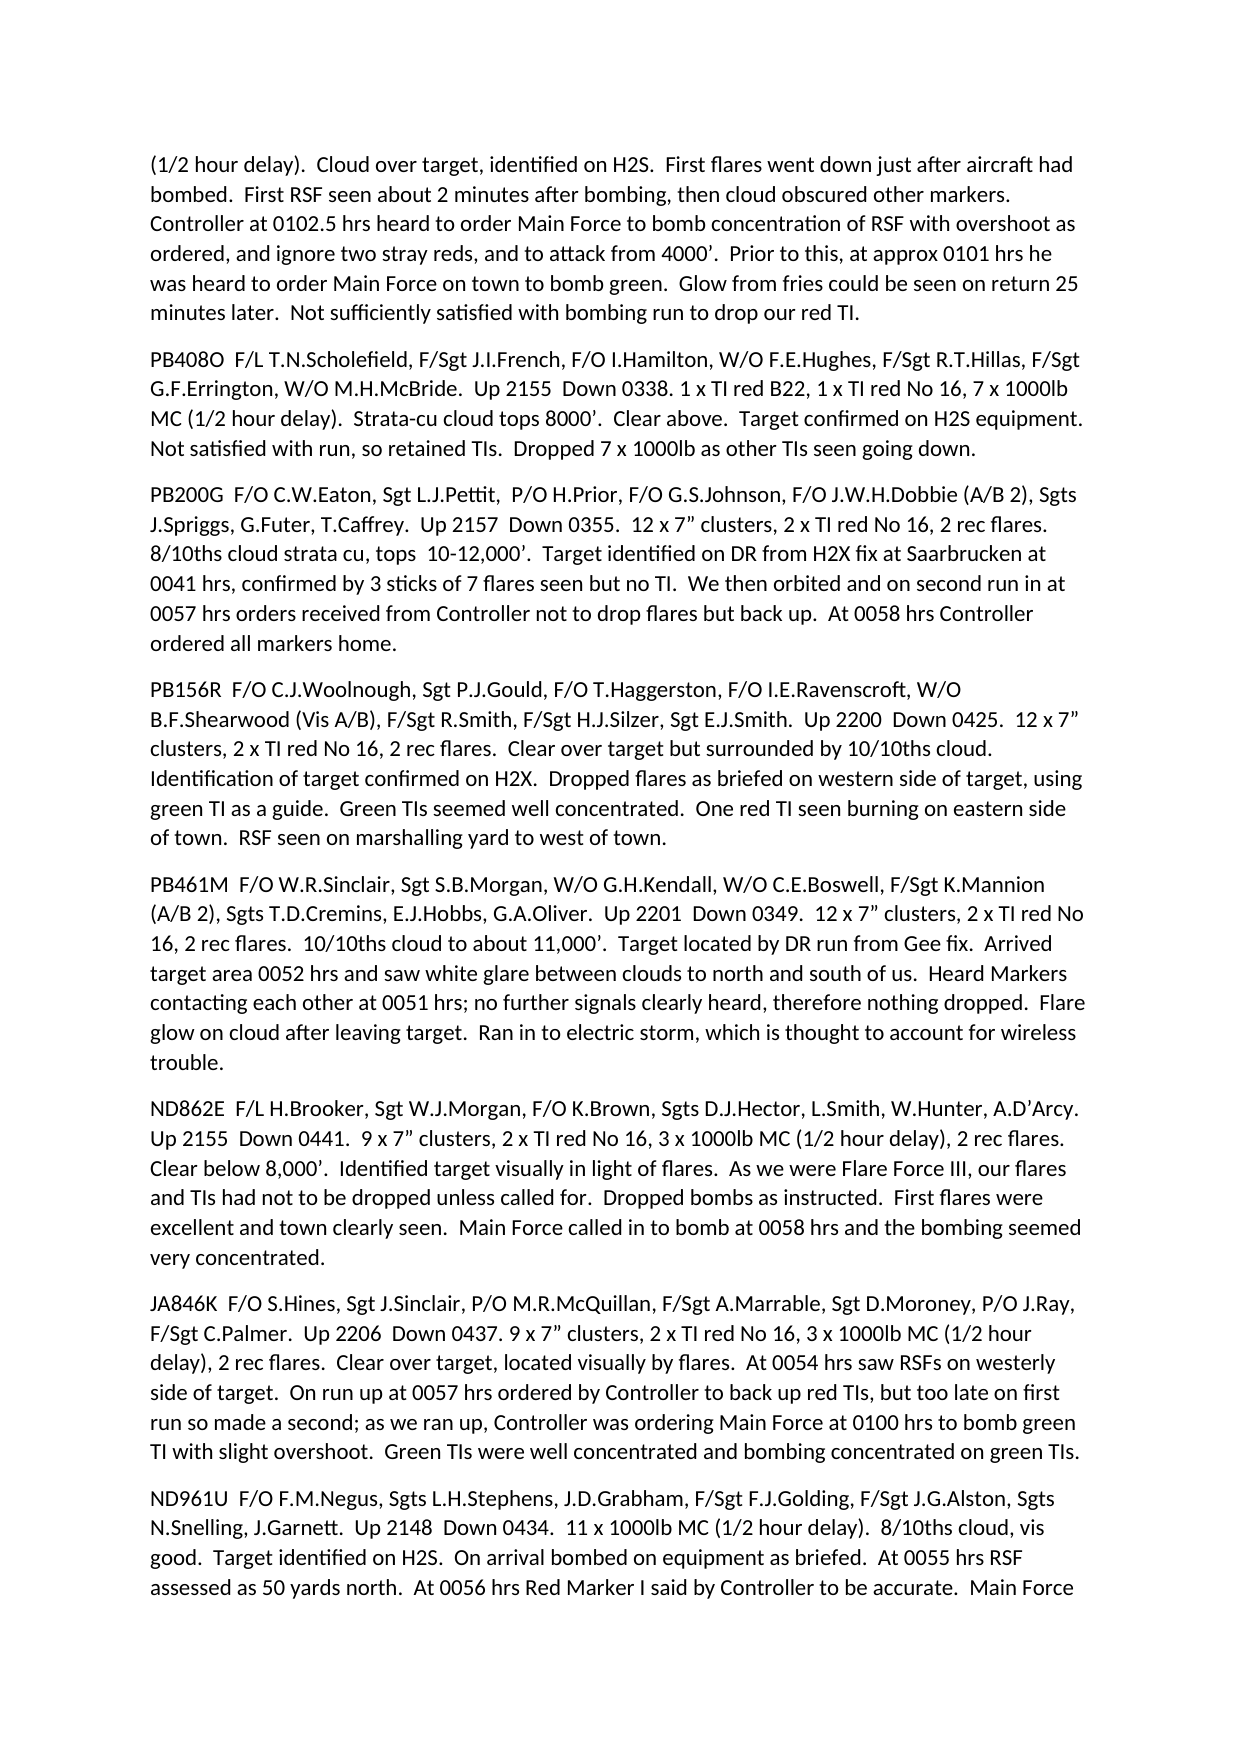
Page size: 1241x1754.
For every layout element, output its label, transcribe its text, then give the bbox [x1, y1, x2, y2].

text (1/2 hour delay). Cloud over target, identified on H2S. First flares went down just after aircraft had bombed. First RSF seen about 2 minutes after bombing, then cloud obscured other markers. Controller at 0102.5 hrs heard to order Main Force to bomb concentration of RSF with overshoot as ordered, and ignore two stray reds, and to attack from 4000’. Prior to this, at approx 0101 hrs he was heard to order Main Force on town to bomb green. Glow from fries could be seen on return 25 minutes later. Not sufficiently satisfied with bombing run to drop our red TI. [150, 150, 1090, 326]
text ND961U F/O F.M.Negus, Sgts L.H.Stephens, J.D.Grabham, F/Sgt F.J.Golding, F/Sgt J.G.Alston, Sgts N.Snelling, J.Garnett. Up 2148 Down 0434. 11 x 1000lb MC (1/2 hour delay). 8/10ths cloud, vis good. Target identified on H2S. On arrival bombed on equipment as briefed. At 0055 hrs RSF assessed as 50 yards north. At 0056 hrs Red Marker I said by Controller to be accurate. Main Force [150, 1484, 1090, 1601]
text ND862E F/L H.Brooker, Sgt W.J.Morgan, F/O K.Brown, Sgts D.J.Hector, L.Smith, W.Hunter, A.D’Arcy. Up 2155 Down 0441. 9 x 7” clusters, 2 x TI red No 16, 3 x 1000lb MC (1/2 hour delay), 2 rec flares. Clear below 8,000’. Identified target visually in light of flares. As we were Flare Force III, our flares and TIs had not to be dropped unless called for. Dropped bombs as instructed. First flares were excellent and town clearly seen. Main Force called in to bomb at 0058 hrs and the bombing seemed very concentrated. [150, 1094, 1090, 1271]
text PB200G F/O C.W.Eaton, Sgt L.J.Pettit, P/O H.Prior, F/O G.S.Johnson, F/O J.W.H.Dobbie (A/B 2), Sgts J.Spriggs, G.Futer, T.Caffrey. Up 2157 Down 0355. 12 x 7” clusters, 2 x TI red No 16, 2 rec flares. 8/10ths cloud strata cu, tops 10-12,000’. Target identified on DR from H2X fix at Saarbrucken at 0041 hrs, confirmed by 3 sticks of 7 flares seen but no TI. We then orbited and on second run in at 0057 hrs orders received from Controller not to drop flares but back up. At 0058 hrs Controller ordered all markers home. [150, 480, 1090, 657]
text PB461M F/O W.R.Sinclair, Sgt S.B.Morgan, W/O G.H.Kendall, W/O C.E.Boswell, F/Sgt K.Mannion (A/B 2), Sgts T.D.Cremins, E.J.Hobbs, G.A.Oliver. Up 2201 Down 0349. 12 x 7” clusters, 2 x TI red No 16, 2 rec flares. 10/10ths cloud to about 11,000’. Target located by DR run from Gee fix. Arrived target area 0052 hrs and saw white glare between clouds to north and south of us. Heard Markers contacting each other at 0051 hrs; no further signals clearly heard, therefore nothing dropped. Flare glow on cloud after leaving target. Ran in to electric storm, which is thought to account for wireless trouble. [150, 870, 1090, 1076]
text PB408O F/L T.N.Scholefield, F/Sgt J.I.French, F/O I.Hamilton, W/O F.E.Hughes, F/Sgt R.T.Hillas, F/Sgt G.F.Errington, W/O M.H.McBride. Up 2155 Down 0338. 1 x TI red B22, 1 x TI red No 16, 7 x 1000lb MC (1/2 hour delay). Strata-cu cloud tops 8000’. Clear above. Target confirmed on H2S equipment. Not satisfied with run, so retained TIs. Dropped 7 x 1000lb as other TIs seen going down. [150, 345, 1090, 462]
text JA846K F/O S.Hines, Sgt J.Sinclair, P/O M.R.McQuillan, F/Sgt A.Marrable, Sgt D.Moroney, P/O J.Ray, F/Sgt C.Palmer. Up 2206 Down 0437. 9 x 7” clusters, 2 x TI red No 16, 3 x 1000lb MC (1/2 hour delay), 2 rec flares. Clear over target, located visually by flares. At 0054 hrs saw RSFs on westerly side of target. On run up at 0057 hrs ordered by Controller to back up red TIs, but too late on first run so made a second; as we ran up, Controller was ordering Main Force at 0100 hrs to bomb green TI with slight overshoot. Green TIs were well concentrated and bombing concentrated on green TIs. [150, 1289, 1090, 1466]
text PB156R F/O C.J.Woolnough, Sgt P.J.Gould, F/O T.Haggerston, F/O I.E.Ravenscroft, W/O B.F.Shearwood (Vis A/B), F/Sgt R.Smith, F/Sgt H.J.Silzer, Sgt E.J.Smith. Up 2200 Down 0425. 12 x 7” clusters, 2 x TI red No 16, 2 rec flares. Clear over target but surrounded by 10/10ths cloud. Identification of target confirmed on H2X. Dropped flares as briefed on western side of target, using green TI as a guide. Green TIs seemed well concentrated. One red TI seen burning on eastern side of town. RSF seen on marshalling yard to west of town. [150, 675, 1090, 851]
